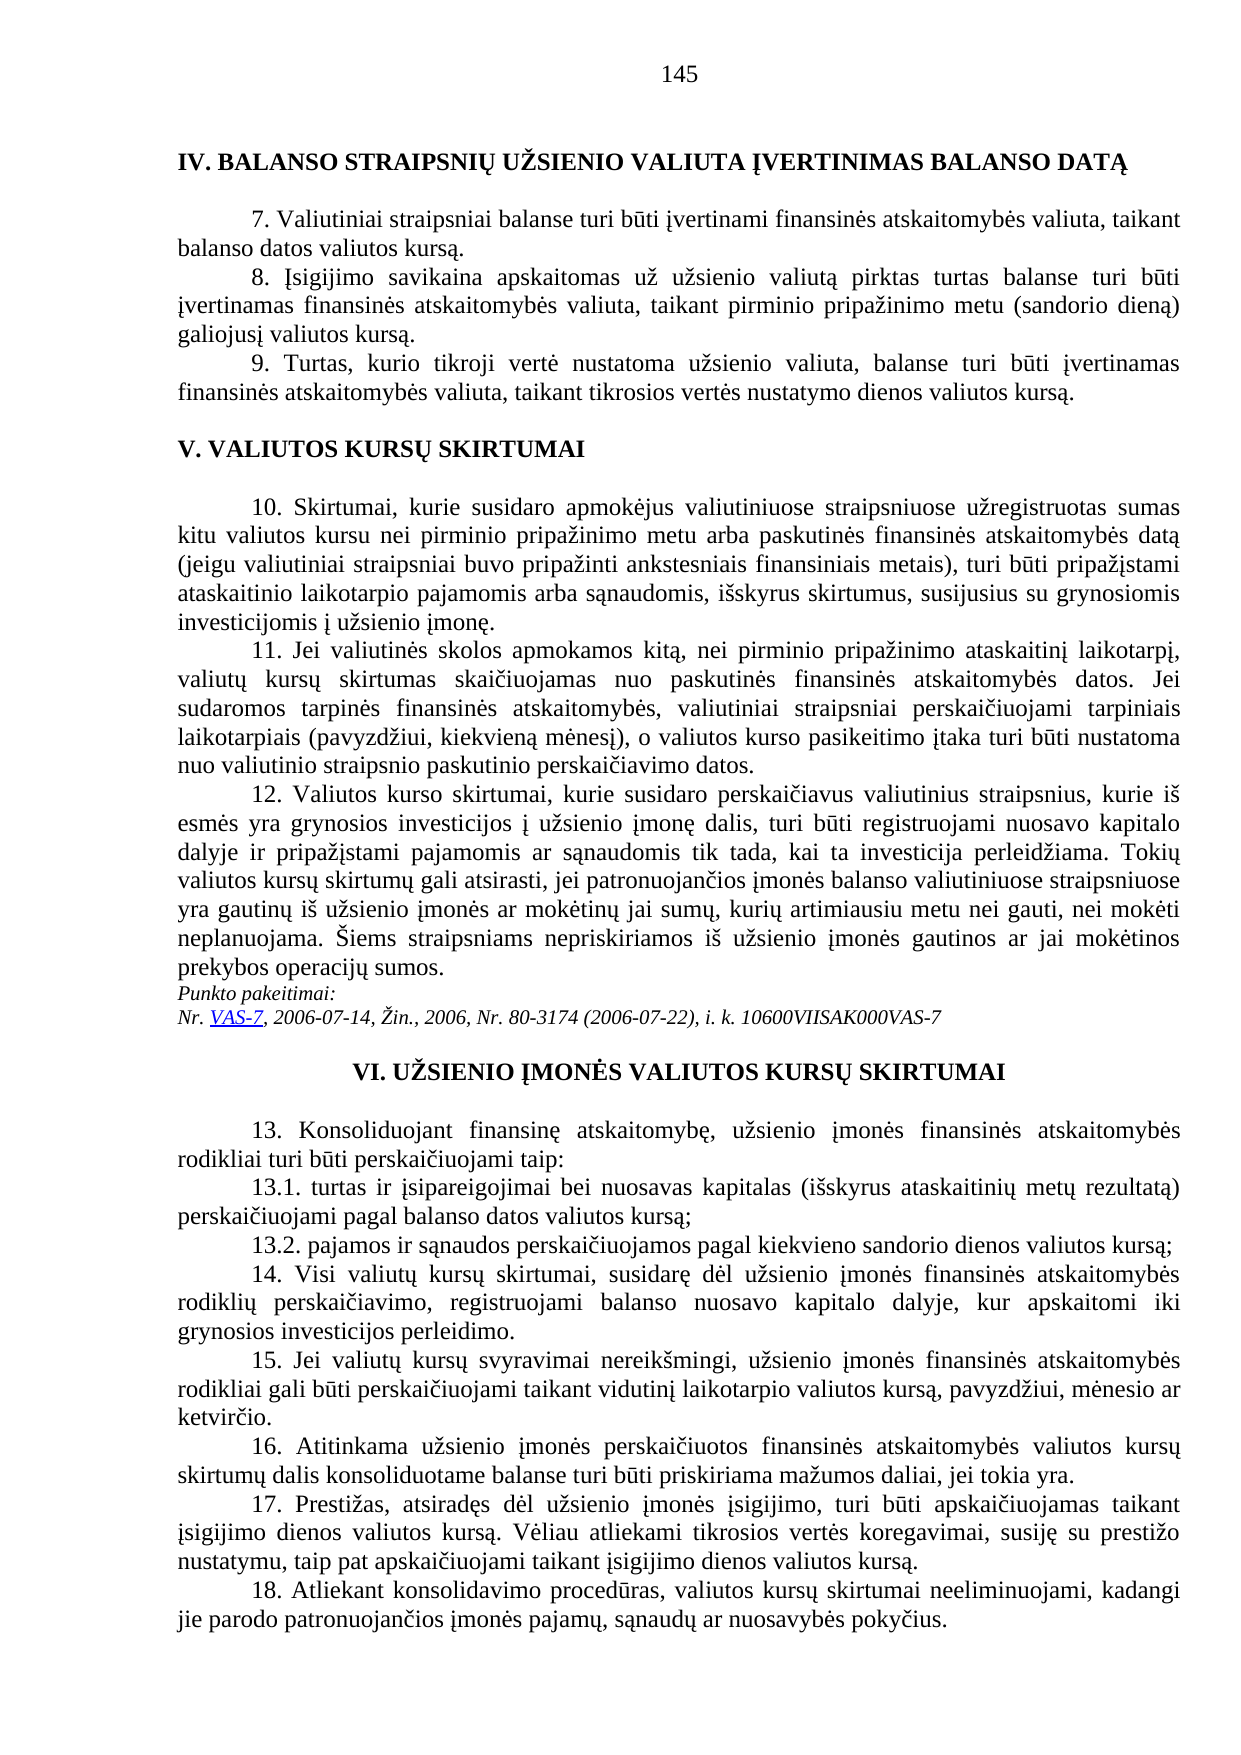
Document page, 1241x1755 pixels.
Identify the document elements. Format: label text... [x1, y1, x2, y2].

text 18. Atliekant konsolidavimo procedūras, valiutos kursų skirtumai neeliminuojami, kadangi jie parodo patronuojančios įmonės pajamų, sąnaudų ar nuosavybės pokyčius. [177, 1575, 1181, 1632]
text 15. Jei valiutų kursų svyravimai nereikšmingi, užsienio įmonės finansinės atskaitomybės rodikliai gali būti perskaičiuojami taikant vidutinį laikotarpio valiutos kursą, pavyzdžiui, mėnesio ar ketvirčio. [177, 1345, 1181, 1431]
text 12. Valiutos kurso skirtumai, kurie susidaro perskaičiavus valiutinius straipsnius, kurie iš esmės yra grynosios investicijos į užsienio įmonę dalis, turi būti registruojami nuosavo kapitalo dalyje ir pripažįstami pajamomis ar sąnaudomis tik tada, kai ta investicija perleidžiama. Tokių valiutos kursų skirtumų gali atsirasti, jei patronuojančios įmonės balanso valiutiniuose straipsniuose yra gautinų iš užsienio įmonės ar mokėtinų jai sumų, kurių artimiausiu metu nei gauti, nei mokėti neplanuojama. Šiems straipsniams nepriskiriamos iš užsienio įmonės gautinos ar jai mokėtinos prekybos operacijų sumos. [177, 779, 1181, 981]
text Nr. VAS-7, 2006-07-14, Žin., 2006, Nr. 80-3174 (2006-07-22), i. k. 10600VIISAK000VAS-7 [177, 1005, 1181, 1029]
text 9. Turtas, kurio tikroji vertė nustatoma užsienio valiuta, balanse turi būti įvertinamas finansinės atskaitomybės valiuta, taikant tikrosios vertės nustatymo dienos valiutos kursą. [177, 348, 1181, 406]
text 17. Prestižas, atsiradęs dėl užsienio įmonės įsigijimo, turi būti apskaičiuojamas taikant įsigijimo dienos valiutos kursą. Vėliau atliekami tikrosios vertės koregavimai, susiję su prestižo nustatymu, taip pat apskaičiuojami taikant įsigijimo dienos valiutos kursą. [177, 1489, 1181, 1575]
text VI. UŽSIENIO ĮMONĖS VALIUTOS KURSŲ SKIRTUMAI [177, 1057, 1181, 1086]
text 13.2. pajamos ir sąnaudos perskaičiuojamos pagal kiekvieno sandorio dienos valiutos kursą; [177, 1230, 1181, 1259]
text 7. Valiutiniai straipsniai balanse turi būti įvertinami finansinės atskaitomybės valiuta, taikant balanso datos valiutos kursą. [177, 204, 1181, 262]
text 8. Įsigijimo savikaina apskaitomas už užsienio valiutą pirktas turtas balanse turi būti įvertinamas finansinės atskaitomybės valiuta, taikant pirminio pripažinimo metu (sandorio dieną) galiojusį valiutos kursą. [177, 262, 1181, 348]
text V. VALIUTOS KURSŲ SKIRTUMAI [177, 434, 1181, 463]
text 13. Konsoliduojant finansinę atskaitomybę, užsienio įmonės finansinės atskaitomybės rodikliai turi būti perskaičiuojami taip: [177, 1115, 1181, 1172]
text 13.1. turtas ir įsipareigojimai bei nuosavas kapitalas (išskyrus ataskaitinių metų rezultatą) perskaičiuojami pagal balanso datos valiutos kursą; [177, 1172, 1181, 1230]
text 11. Jei valiutinės skolos apmokamos kitą, nei pirminio pripažinimo ataskaitinį laikotarpį, valiutų kursų skirtumas skaičiuojamas nuo paskutinės finansinės atskaitomybės datos. Jei sudaromos tarpinės finansinės atskaitomybės, valiutiniai straipsniai perskaičiuojami tarpiniais laikotarpiais (pavyzdžiui, kiekvieną mėnesį), o valiutos kurso pasikeitimo įtaka turi būti nustatoma nuo valiutinio straipsnio paskutinio perskaičiavimo datos. [177, 636, 1181, 779]
text 16. Atitinkama užsienio įmonės perskaičiuotos finansinės atskaitomybės valiutos kursų skirtumų dalis konsoliduotame balanse turi būti priskiriama mažumos daliai, jei tokia yra. [177, 1431, 1181, 1489]
text 14. Visi valiutų kursų skirtumai, susidarę dėl užsienio įmonės finansinės atskaitomybės rodiklių perskaičiavimo, registruojami balanso nuosavo kapitalo dalyje, kur apskaitomi iki grynosios investicijos perleidimo. [177, 1259, 1181, 1345]
text Punkto pakeitimai: [177, 981, 1181, 1005]
text 10. Skirtumai, kurie susidaro apmokėjus valiutiniuose straipsniuose užregistruotas sumas kitu valiutos kursu nei pirminio pripažinimo metu arba paskutinės finansinės atskaitomybės datą (jeigu valiutiniai straipsniai buvo pripažinti ankstesniais finansiniais metais), turi būti pripažįstami ataskaitinio laikotarpio pajamomis arba sąnaudomis, išskyrus skirtumus, susijusius su grynosiomis investicijomis į užsienio įmonę. [177, 492, 1181, 636]
text IV. BALANSO STRAIPSNIŲ UŽSIENIO VALIUTA ĮVERTINIMAS BALANSO DATĄ [177, 147, 1181, 176]
